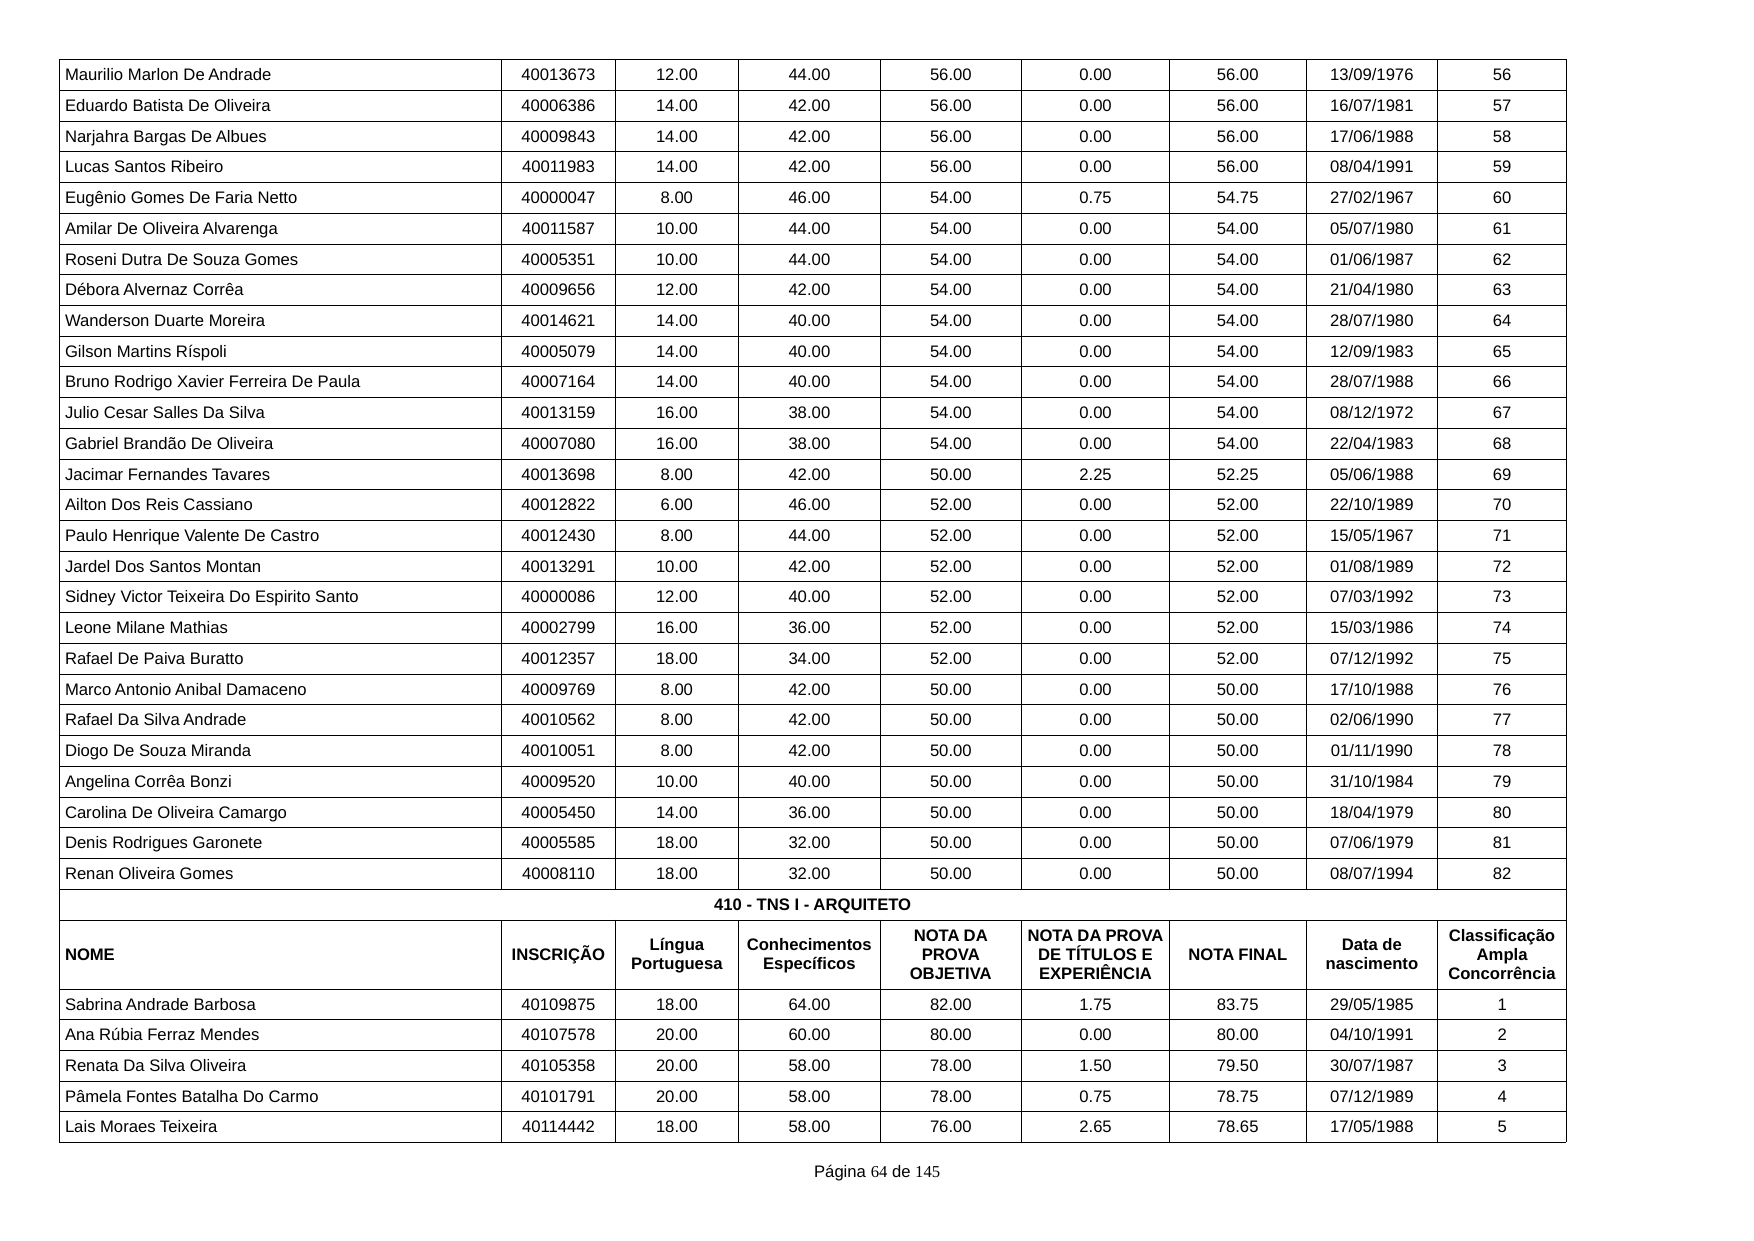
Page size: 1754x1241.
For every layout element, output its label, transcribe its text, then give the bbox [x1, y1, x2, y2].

table_cell 17/06/1988 [1307, 122, 1437, 151]
table_cell Marco Antonio Anibal Damaceno [60, 675, 501, 704]
table_cell [1567, 735, 1696, 766]
table_cell 18.00 [616, 1112, 738, 1142]
table_cell 18.00 [616, 990, 738, 1019]
table_cell 0.00 [1022, 490, 1169, 520]
table_cell 14.00 [616, 122, 738, 151]
table_cell 40.00 [739, 367, 880, 397]
table_cell 40114442 [502, 1112, 615, 1142]
table_cell 1 [1438, 990, 1566, 1019]
table_cell 50.00 [881, 736, 1021, 766]
table_cell 58.00 [739, 1051, 880, 1081]
table_cell Denis Rodrigues Garonete [60, 828, 501, 858]
table_cell 0.00 [1022, 429, 1169, 458]
table_cell 32.00 [739, 828, 880, 858]
table_cell 16.00 [616, 398, 738, 428]
table_cell NOTA FINAL [1170, 921, 1306, 988]
table_cell 54.00 [881, 214, 1021, 243]
table_cell 44.00 [739, 521, 880, 551]
table_cell Narjahra Bargas De Albues [60, 122, 501, 151]
table_cell 58 [1438, 122, 1566, 151]
table_cell 76.00 [881, 1112, 1021, 1142]
table_cell 54.00 [1170, 367, 1306, 397]
table_cell 02/06/1990 [1307, 705, 1437, 735]
table_cell 36.00 [739, 613, 880, 643]
table_cell Ailton Dos Reis Cassiano [60, 490, 501, 520]
table_cell 20.00 [616, 1051, 738, 1081]
table_cell 40006386 [502, 91, 615, 121]
table_cell 52.00 [881, 582, 1021, 612]
table_cell 52.00 [1170, 490, 1306, 520]
table_cell 40012430 [502, 521, 615, 551]
table_cell 42.00 [739, 152, 880, 182]
table_cell [1567, 989, 1696, 1019]
table_cell 52.00 [1170, 582, 1306, 612]
table_cell 17/10/1988 [1307, 675, 1437, 704]
table_cell 60 [1438, 183, 1566, 213]
table_cell 52.00 [881, 521, 1021, 551]
table_cell [1567, 336, 1696, 366]
table_cell 77 [1438, 705, 1566, 735]
table_cell 40005450 [502, 798, 615, 827]
table_cell 56.00 [881, 91, 1021, 121]
table_cell 05/07/1980 [1307, 214, 1437, 243]
table_cell 07/12/1989 [1307, 1082, 1437, 1111]
table_cell 40013673 [502, 60, 615, 90]
table_cell 79.50 [1170, 1051, 1306, 1081]
table_cell 8.00 [616, 521, 738, 551]
table_cell 40.00 [739, 306, 880, 336]
table_cell Débora Alvernaz Corrêa [60, 275, 501, 305]
table_cell [1567, 397, 1696, 428]
table_cell Renata Da Silva Oliveira [60, 1051, 501, 1081]
table_cell 34.00 [739, 644, 880, 674]
table_cell 82 [1438, 859, 1566, 889]
table_cell 30/07/1987 [1307, 1051, 1437, 1081]
table_cell 0.75 [1022, 183, 1169, 213]
table_cell 57 [1438, 91, 1566, 121]
table_cell 0.00 [1022, 1020, 1169, 1050]
table_cell 8.00 [616, 736, 738, 766]
table_cell 69 [1438, 460, 1566, 489]
table_cell Renan Oliveira Gomes [60, 859, 501, 889]
table_cell [1567, 797, 1696, 827]
table_cell 54.00 [1170, 275, 1306, 305]
table_cell 0.00 [1022, 675, 1169, 704]
table_cell 42.00 [739, 552, 880, 581]
table_cell 1.75 [1022, 990, 1169, 1019]
table_cell 40009520 [502, 767, 615, 797]
table_cell 54.00 [881, 245, 1021, 274]
table_cell 10.00 [616, 552, 738, 581]
table_cell NOTA DA PROVA DE TÍTULOS E EXPERIÊNCIA [1022, 921, 1169, 988]
table_cell 20.00 [616, 1082, 738, 1111]
table_cell 66 [1438, 367, 1566, 397]
table_cell 50.00 [881, 798, 1021, 827]
table_cell 40.00 [739, 337, 880, 366]
table_cell Roseni Dutra De Souza Gomes [60, 245, 501, 274]
table_cell 14.00 [616, 91, 738, 121]
table_cell NOME [60, 921, 501, 988]
table_cell 50.00 [1170, 767, 1306, 797]
table_cell 54.00 [1170, 245, 1306, 274]
table_cell 16.00 [616, 429, 738, 458]
table_cell 78.00 [881, 1051, 1021, 1081]
table_cell 54.00 [881, 367, 1021, 397]
table_cell Pâmela Fontes Batalha Do Carmo [60, 1082, 501, 1111]
table_cell 01/06/1987 [1307, 245, 1437, 274]
table_cell 04/10/1991 [1307, 1020, 1437, 1050]
table_cell 38.00 [739, 398, 880, 428]
table_cell 52.00 [1170, 552, 1306, 581]
table_cell 40005079 [502, 337, 615, 366]
table_cell 40107578 [502, 1020, 615, 1050]
table_cell 0.00 [1022, 767, 1169, 797]
table_cell 50.00 [1170, 798, 1306, 827]
table_cell [1567, 889, 1696, 919]
table_cell 07/12/1992 [1307, 644, 1437, 674]
table_cell 8.00 [616, 183, 738, 213]
table_cell 54.00 [1170, 429, 1306, 458]
table_cell 80.00 [881, 1020, 1021, 1050]
table_cell 52.00 [881, 644, 1021, 674]
table_cell 60.00 [739, 1020, 880, 1050]
table_cell 56.00 [1170, 60, 1306, 90]
table_cell 0.00 [1022, 798, 1169, 827]
table_cell 54.00 [1170, 398, 1306, 428]
table_cell 28/07/1988 [1307, 367, 1437, 397]
table_cell 74 [1438, 613, 1566, 643]
table_cell 12.00 [616, 582, 738, 612]
table_cell 61 [1438, 214, 1566, 243]
table_cell 50.00 [1170, 705, 1306, 735]
table_cell 14.00 [616, 798, 738, 827]
table_cell Data de nascimento [1307, 921, 1437, 988]
table_cell 42.00 [739, 460, 880, 489]
table_cell 71 [1438, 521, 1566, 551]
table_cell [1567, 213, 1696, 243]
table_cell INSCRIÇÃO [502, 921, 615, 988]
table_cell 40002799 [502, 613, 615, 643]
table_cell Sabrina Andrade Barbosa [60, 990, 501, 1019]
table_cell Amilar De Oliveira Alvarenga [60, 214, 501, 243]
table_cell 27/02/1967 [1307, 183, 1437, 213]
table_cell 40.00 [739, 582, 880, 612]
table_cell [1567, 1019, 1696, 1050]
table_cell 63 [1438, 275, 1566, 305]
table_cell 54.00 [881, 429, 1021, 458]
table_cell 56.00 [881, 60, 1021, 90]
table_cell Ana Rúbia Ferraz Mendes [60, 1020, 501, 1050]
table_cell 42.00 [739, 675, 880, 704]
table_cell 44.00 [739, 245, 880, 274]
table_cell [1567, 151, 1696, 182]
table_cell 40000086 [502, 582, 615, 612]
table_cell 58.00 [739, 1112, 880, 1142]
table_cell [1567, 459, 1696, 489]
table_cell 6.00 [616, 490, 738, 520]
table_cell 40109875 [502, 990, 615, 1019]
table_cell 50.00 [1170, 675, 1306, 704]
table_cell Leone Milane Mathias [60, 613, 501, 643]
table_cell 0.00 [1022, 152, 1169, 182]
table_cell 78.00 [881, 1082, 1021, 1111]
table_cell 78.65 [1170, 1112, 1306, 1142]
table_cell 40005585 [502, 828, 615, 858]
table_cell 40.00 [739, 767, 880, 797]
table_cell 50.00 [881, 767, 1021, 797]
table_cell 56.00 [1170, 122, 1306, 151]
table_cell Wanderson Duarte Moreira [60, 306, 501, 336]
table_cell [1567, 858, 1696, 889]
table_cell 40007080 [502, 429, 615, 458]
table_cell [1567, 827, 1696, 858]
table_cell 410 - TNS I - ARQUITETO [60, 890, 1566, 919]
table_cell [1567, 1081, 1696, 1111]
table_cell 54.00 [1170, 306, 1306, 336]
table_cell 0.00 [1022, 613, 1169, 643]
table_cell 50.00 [881, 828, 1021, 858]
table_cell 82.00 [881, 990, 1021, 1019]
table_cell 52.00 [1170, 521, 1306, 551]
table_cell Bruno Rodrigo Xavier Ferreira De Paula [60, 367, 501, 397]
table_cell NOTA DA PROVA OBJETIVA [881, 921, 1021, 988]
table_cell 44.00 [739, 60, 880, 90]
table_cell 2 [1438, 1020, 1566, 1050]
table_cell 50.00 [1170, 828, 1306, 858]
table_cell 16/07/1981 [1307, 91, 1437, 121]
table_cell Angelina Corrêa Bonzi [60, 767, 501, 797]
table_cell 0.00 [1022, 736, 1169, 766]
table_cell 40005351 [502, 245, 615, 274]
table_cell [1567, 674, 1696, 704]
table_cell 52.00 [881, 613, 1021, 643]
table_cell 8.00 [616, 705, 738, 735]
table_cell Língua Portuguesa [616, 921, 738, 988]
table_cell 29/05/1985 [1307, 990, 1437, 1019]
table_cell [1567, 274, 1696, 305]
table_cell [1567, 551, 1696, 581]
table_cell 50.00 [881, 460, 1021, 489]
table_cell 0.00 [1022, 859, 1169, 889]
table_cell 5 [1438, 1112, 1566, 1142]
table_cell Lais Moraes Teixeira [60, 1112, 501, 1142]
table_cell 40012822 [502, 490, 615, 520]
table_cell 15/03/1986 [1307, 613, 1437, 643]
table_cell 0.75 [1022, 1082, 1169, 1111]
table_cell 0.00 [1022, 306, 1169, 336]
table_cell 58.00 [739, 1082, 880, 1111]
table_cell 31/10/1984 [1307, 767, 1437, 797]
table_cell 0.00 [1022, 828, 1169, 858]
table_cell 40009843 [502, 122, 615, 151]
table_cell 50.00 [1170, 736, 1306, 766]
table_cell Julio Cesar Salles Da Silva [60, 398, 501, 428]
table_cell 72 [1438, 552, 1566, 581]
table_cell 54.00 [1170, 214, 1306, 243]
table_cell 70 [1438, 490, 1566, 520]
table_cell 42.00 [739, 275, 880, 305]
table_cell 36.00 [739, 798, 880, 827]
table_cell 52.00 [1170, 613, 1306, 643]
table_cell 22/10/1989 [1307, 490, 1437, 520]
table_cell [1567, 920, 1696, 988]
table_cell 40011587 [502, 214, 615, 243]
table_cell Rafael De Paiva Buratto [60, 644, 501, 674]
table_cell Rafael Da Silva Andrade [60, 705, 501, 735]
table_cell 42.00 [739, 91, 880, 121]
table_cell 56.00 [1170, 152, 1306, 182]
table_cell 12.00 [616, 275, 738, 305]
table_cell 08/04/1991 [1307, 152, 1437, 182]
table_cell 54.75 [1170, 183, 1306, 213]
table_cell 50.00 [1170, 859, 1306, 889]
table_cell 14.00 [616, 306, 738, 336]
table_cell Classificação Ampla Concorrência [1438, 921, 1566, 988]
table_cell 67 [1438, 398, 1566, 428]
table_cell 52.00 [881, 552, 1021, 581]
table_cell 17/05/1988 [1307, 1112, 1437, 1142]
table_cell 0.00 [1022, 367, 1169, 397]
table_cell 0.00 [1022, 275, 1169, 305]
table_cell 0.00 [1022, 552, 1169, 581]
table_cell 50.00 [881, 675, 1021, 704]
table_cell 18.00 [616, 859, 738, 889]
table_cell 54.00 [881, 306, 1021, 336]
table_cell 0.00 [1022, 214, 1169, 243]
table_cell 54.00 [881, 275, 1021, 305]
table_cell 08/07/1994 [1307, 859, 1437, 889]
table_cell 59 [1438, 152, 1566, 182]
table_cell 54.00 [881, 398, 1021, 428]
table_cell 07/06/1979 [1307, 828, 1437, 858]
table_cell 0.00 [1022, 644, 1169, 674]
table_cell [1567, 305, 1696, 336]
table_cell Conhecimentos Específicos [739, 921, 880, 988]
table_cell 46.00 [739, 183, 880, 213]
table_cell Jardel Dos Santos Montan [60, 552, 501, 581]
table_cell 42.00 [739, 705, 880, 735]
table_cell 01/08/1989 [1307, 552, 1437, 581]
table_cell 40014621 [502, 306, 615, 336]
table_cell 54.00 [881, 183, 1021, 213]
table_cell 0.00 [1022, 582, 1169, 612]
table_cell Diogo De Souza Miranda [60, 736, 501, 766]
table_cell 40013698 [502, 460, 615, 489]
table_cell [1567, 612, 1696, 643]
table_cell 22/04/1983 [1307, 429, 1437, 458]
table_cell 40009769 [502, 675, 615, 704]
table_cell Eduardo Batista De Oliveira [60, 91, 501, 121]
table_cell 54.00 [881, 337, 1021, 366]
table_cell 10.00 [616, 245, 738, 274]
table_cell [1567, 121, 1696, 151]
table_cell Jacimar Fernandes Tavares [60, 460, 501, 489]
table_cell 14.00 [616, 337, 738, 366]
table_cell 32.00 [739, 859, 880, 889]
table_cell 40008110 [502, 859, 615, 889]
table_cell 62 [1438, 245, 1566, 274]
table_cell 78 [1438, 736, 1566, 766]
table_cell 13/09/1976 [1307, 60, 1437, 90]
table_cell 38.00 [739, 429, 880, 458]
table_cell 10.00 [616, 214, 738, 243]
table_cell [1567, 182, 1696, 213]
table_cell Sidney Victor Teixeira Do Espirito Santo [60, 582, 501, 612]
table_cell 0.00 [1022, 337, 1169, 366]
table_cell 46.00 [739, 490, 880, 520]
table_cell 80 [1438, 798, 1566, 827]
table_cell [1567, 244, 1696, 274]
table_cell 52.25 [1170, 460, 1306, 489]
table_cell 0.00 [1022, 245, 1169, 274]
table_cell 73 [1438, 582, 1566, 612]
table_cell 14.00 [616, 152, 738, 182]
table_cell 2.25 [1022, 460, 1169, 489]
table_cell [1567, 643, 1696, 674]
table_cell Gilson Martins Ríspoli [60, 337, 501, 366]
table_cell 40011983 [502, 152, 615, 182]
table_cell 0.00 [1022, 705, 1169, 735]
table_cell 0.00 [1022, 521, 1169, 551]
table_cell Maurilio Marlon De Andrade [60, 60, 501, 90]
table_cell [1567, 59, 1696, 90]
table_cell [1567, 766, 1696, 797]
table_cell 64 [1438, 306, 1566, 336]
table_cell [1567, 428, 1696, 458]
table_cell [1567, 90, 1696, 121]
table_cell 8.00 [616, 460, 738, 489]
table_cell 12.00 [616, 60, 738, 90]
table_cell 42.00 [739, 122, 880, 151]
table_cell 21/04/1980 [1307, 275, 1437, 305]
table_cell 56 [1438, 60, 1566, 90]
table_cell [1567, 704, 1696, 735]
table_cell 40010051 [502, 736, 615, 766]
table_cell [1567, 581, 1696, 612]
table_cell 28/07/1980 [1307, 306, 1437, 336]
table_cell 40013159 [502, 398, 615, 428]
table_cell Paulo Henrique Valente De Castro [60, 521, 501, 551]
table_cell [1567, 366, 1696, 397]
table_cell 40012357 [502, 644, 615, 674]
table_cell 40009656 [502, 275, 615, 305]
table_cell 78.75 [1170, 1082, 1306, 1111]
table_cell 79 [1438, 767, 1566, 797]
table_cell 50.00 [881, 859, 1021, 889]
table_cell 40013291 [502, 552, 615, 581]
table_cell 54.00 [1170, 337, 1306, 366]
table_cell 0.00 [1022, 91, 1169, 121]
table_cell 16.00 [616, 613, 738, 643]
table_cell 52.00 [881, 490, 1021, 520]
table_cell 4 [1438, 1082, 1566, 1111]
table_cell 56.00 [1170, 91, 1306, 121]
table_cell 40101791 [502, 1082, 615, 1111]
table_cell 0.00 [1022, 398, 1169, 428]
table_cell 2.65 [1022, 1112, 1169, 1142]
table_cell 0.00 [1022, 122, 1169, 151]
table_cell 68 [1438, 429, 1566, 458]
table_cell 10.00 [616, 767, 738, 797]
table_cell Gabriel Brandão De Oliveira [60, 429, 501, 458]
table_cell [1567, 1050, 1696, 1081]
table_cell 08/12/1972 [1307, 398, 1437, 428]
table_cell 1.50 [1022, 1051, 1169, 1081]
table_cell 14.00 [616, 367, 738, 397]
table_cell 40105358 [502, 1051, 615, 1081]
table_cell 01/11/1990 [1307, 736, 1437, 766]
table_cell 18.00 [616, 644, 738, 674]
table_cell Lucas Santos Ribeiro [60, 152, 501, 182]
table_cell 12/09/1983 [1307, 337, 1437, 366]
table_cell 64.00 [739, 990, 880, 1019]
table_cell 40000047 [502, 183, 615, 213]
table_cell 83.75 [1170, 990, 1306, 1019]
table_cell Carolina De Oliveira Camargo [60, 798, 501, 827]
table_cell 50.00 [881, 705, 1021, 735]
table_cell 18.00 [616, 828, 738, 858]
table_cell 15/05/1967 [1307, 521, 1437, 551]
table_cell 52.00 [1170, 644, 1306, 674]
table_cell 76 [1438, 675, 1566, 704]
table_cell 56.00 [881, 122, 1021, 151]
table_cell 44.00 [739, 214, 880, 243]
table_cell 18/04/1979 [1307, 798, 1437, 827]
table_cell 20.00 [616, 1020, 738, 1050]
table_cell 0.00 [1022, 60, 1169, 90]
table_cell Eugênio Gomes De Faria Netto [60, 183, 501, 213]
table_cell 40007164 [502, 367, 615, 397]
table_cell [1567, 489, 1696, 520]
table_cell 42.00 [739, 736, 880, 766]
table_cell 80.00 [1170, 1020, 1306, 1050]
table_cell 81 [1438, 828, 1566, 858]
table_cell 56.00 [881, 152, 1021, 182]
table_cell 40010562 [502, 705, 615, 735]
table_cell 8.00 [616, 675, 738, 704]
table_cell 05/06/1988 [1307, 460, 1437, 489]
table_cell 07/03/1992 [1307, 582, 1437, 612]
table_cell [1567, 1111, 1696, 1142]
table_cell 75 [1438, 644, 1566, 674]
table_cell 3 [1438, 1051, 1566, 1081]
table_cell 65 [1438, 337, 1566, 366]
table_cell [1567, 520, 1696, 551]
